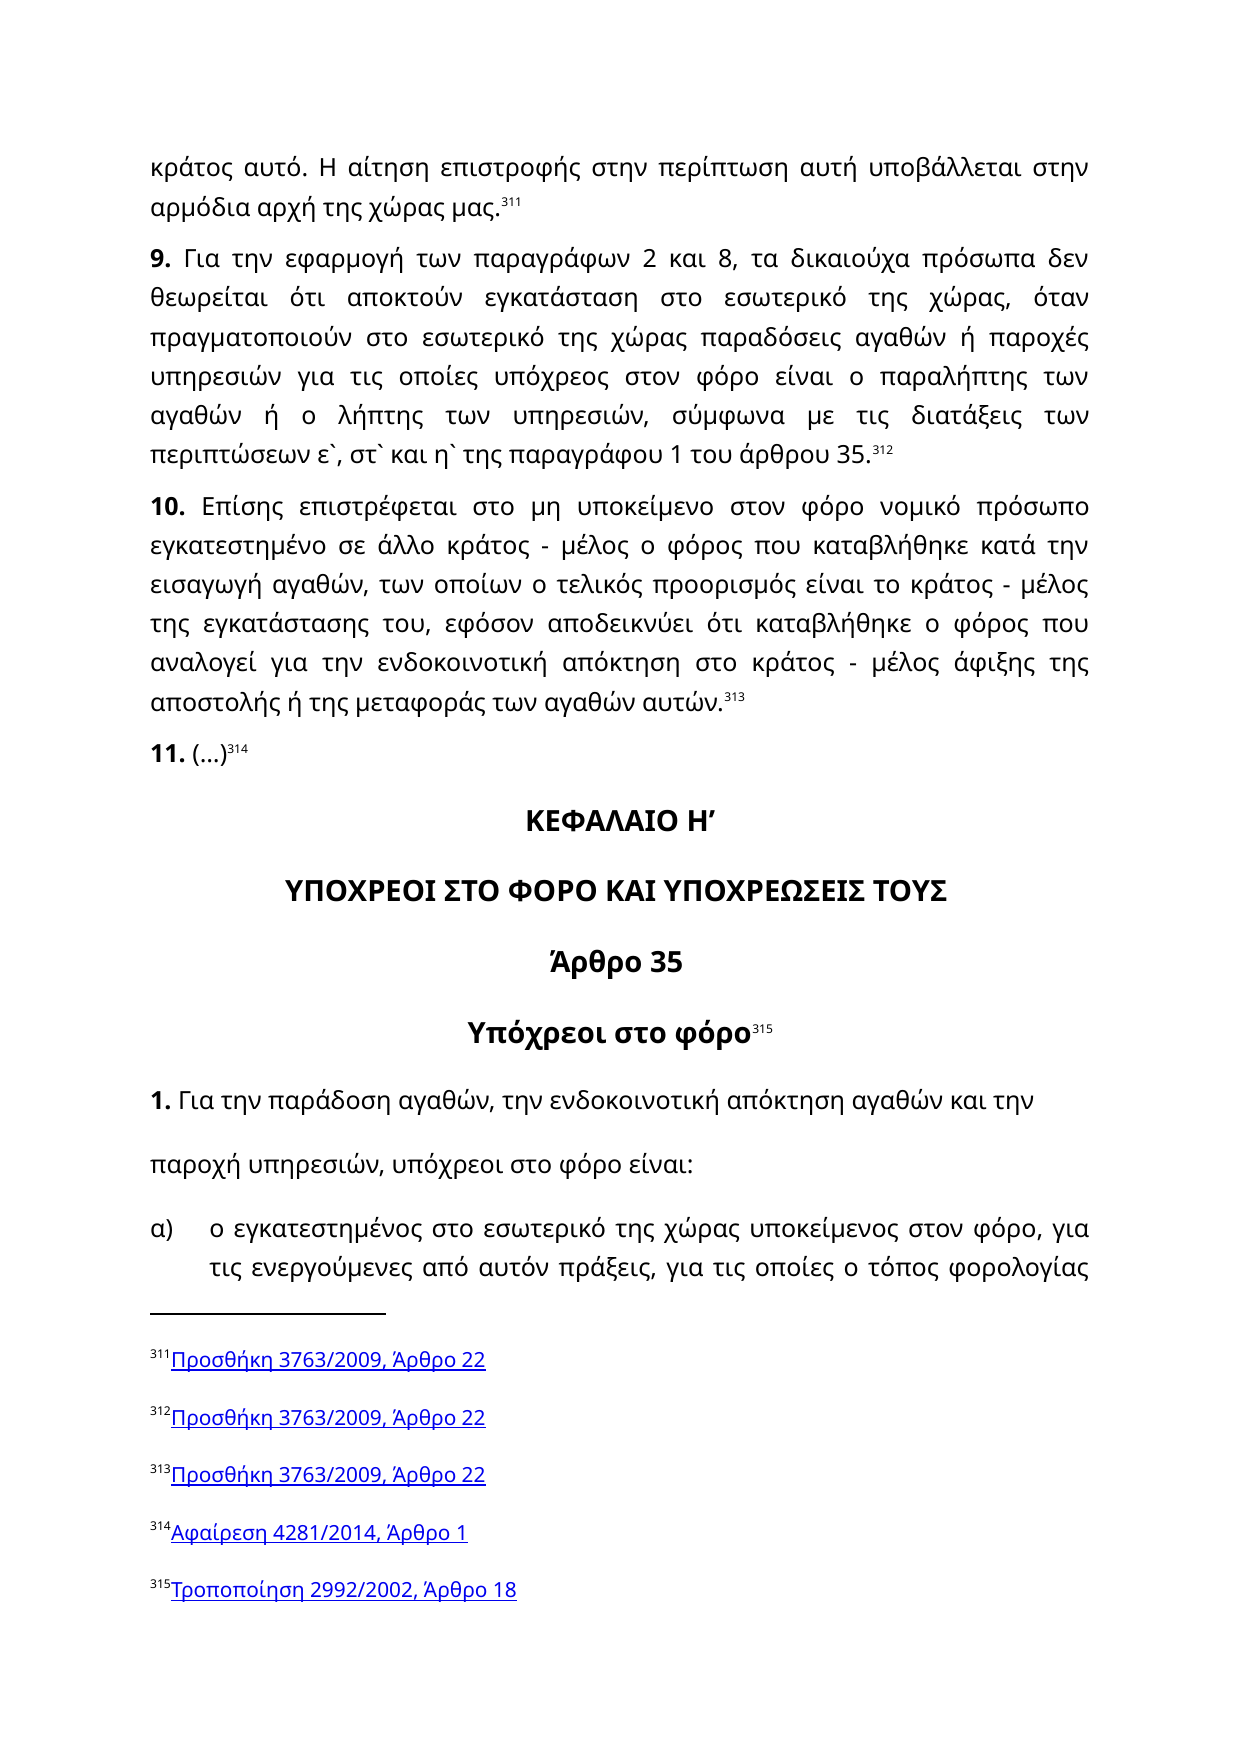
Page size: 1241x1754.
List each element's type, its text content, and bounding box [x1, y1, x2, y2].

text 10. Επίσης επιστρέφεται στο μη υποκείμενο στον φόρο νομικό πρόσωπο εγκατεστημένο σε άλλο κράτος - μέλος ο φόρος που καταβλήθηκε κατά την εισαγωγή αγαθών, των οποίων ο τελικός προορισμός είναι το κράτος - μέλος της εγκατάστασης του, εφόσον αποδεικνύει ότι καταβλήθηκε ο φόρος που αναλογεί για την ενδοκοινοτική απόκτηση στο κράτος - μέλος άφιξης της αποστολής ή της μεταφοράς των αγαθών αυτών. [150, 488, 1090, 718]
subtitle ΚΕΦΑΛΑΙΟ Η’ [150, 800, 1090, 840]
text Αφαίρεση 4281/2014, Άρθρο 1 [150, 1518, 1090, 1546]
text 1. Για την παράδοση αγαθών, την ενδοκοινοτική απόκτηση αγαθών και την [150, 1082, 1090, 1117]
subtitle Άρθρο 35 [150, 941, 1090, 981]
text παροχή υπηρεσιών, υπόχρεοι στο φόρο είναι: [150, 1147, 1090, 1181]
text 9. Για την εφαρμογή των παραγράφων 2 και 8, τα δικαιούχα πρόσωπα δεν θεωρείται ότι αποκτούν εγκατάσταση στο εσωτερικό της χώρας, όταν πραγματοποιούν στο εσωτερικό της χώρας παραδόσεις αγαθών ή παροχές υπηρεσιών για τις οποίες υπόχρεος στον φόρο είναι ο παραλήπτης των αγαθών ή ο λήπτης των υπηρεσιών, σύμφωνα με τις διατάξεις των περιπτώσεων ε`, στ` και η` της παραγράφου 1 του άρθρου 35. [150, 241, 1090, 471]
text κράτος αυτό. Η αίτηση επιστροφής στην περίπτωση αυτή υποβάλλεται στην αρμόδια αρχή της χώρας μας. [150, 150, 1090, 223]
list α) ο εγκατεστημένος στο εσωτερικό της χώρας υποκείμενος στον φόρο, για τις ενεργούμενες από αυτόν πράξεις, για τις οποίες ο τόπος φορολογίας [150, 1211, 1090, 1284]
subtitle ΥΠΟΧΡΕΟΙ ΣΤΟ ΦΟΡΟ ΚΑΙ ΥΠΟΧΡΕΩΣΕΙΣ ΤΟΥΣ [150, 871, 1090, 910]
text 11. (…) [150, 736, 1090, 770]
text Προσθήκη 3763/2009, Άρθρο 22 [150, 1460, 1090, 1489]
subtitle Υπόχρεοι στο φόρο [150, 1012, 1090, 1052]
text Προσθήκη 3763/2009, Άρθρο 22 [150, 1403, 1090, 1431]
text Τροποποίηση 2992/2002, Άρθρο 18 [150, 1576, 1090, 1604]
text Προσθήκη 3763/2009, Άρθρο 22 [150, 1345, 1090, 1373]
